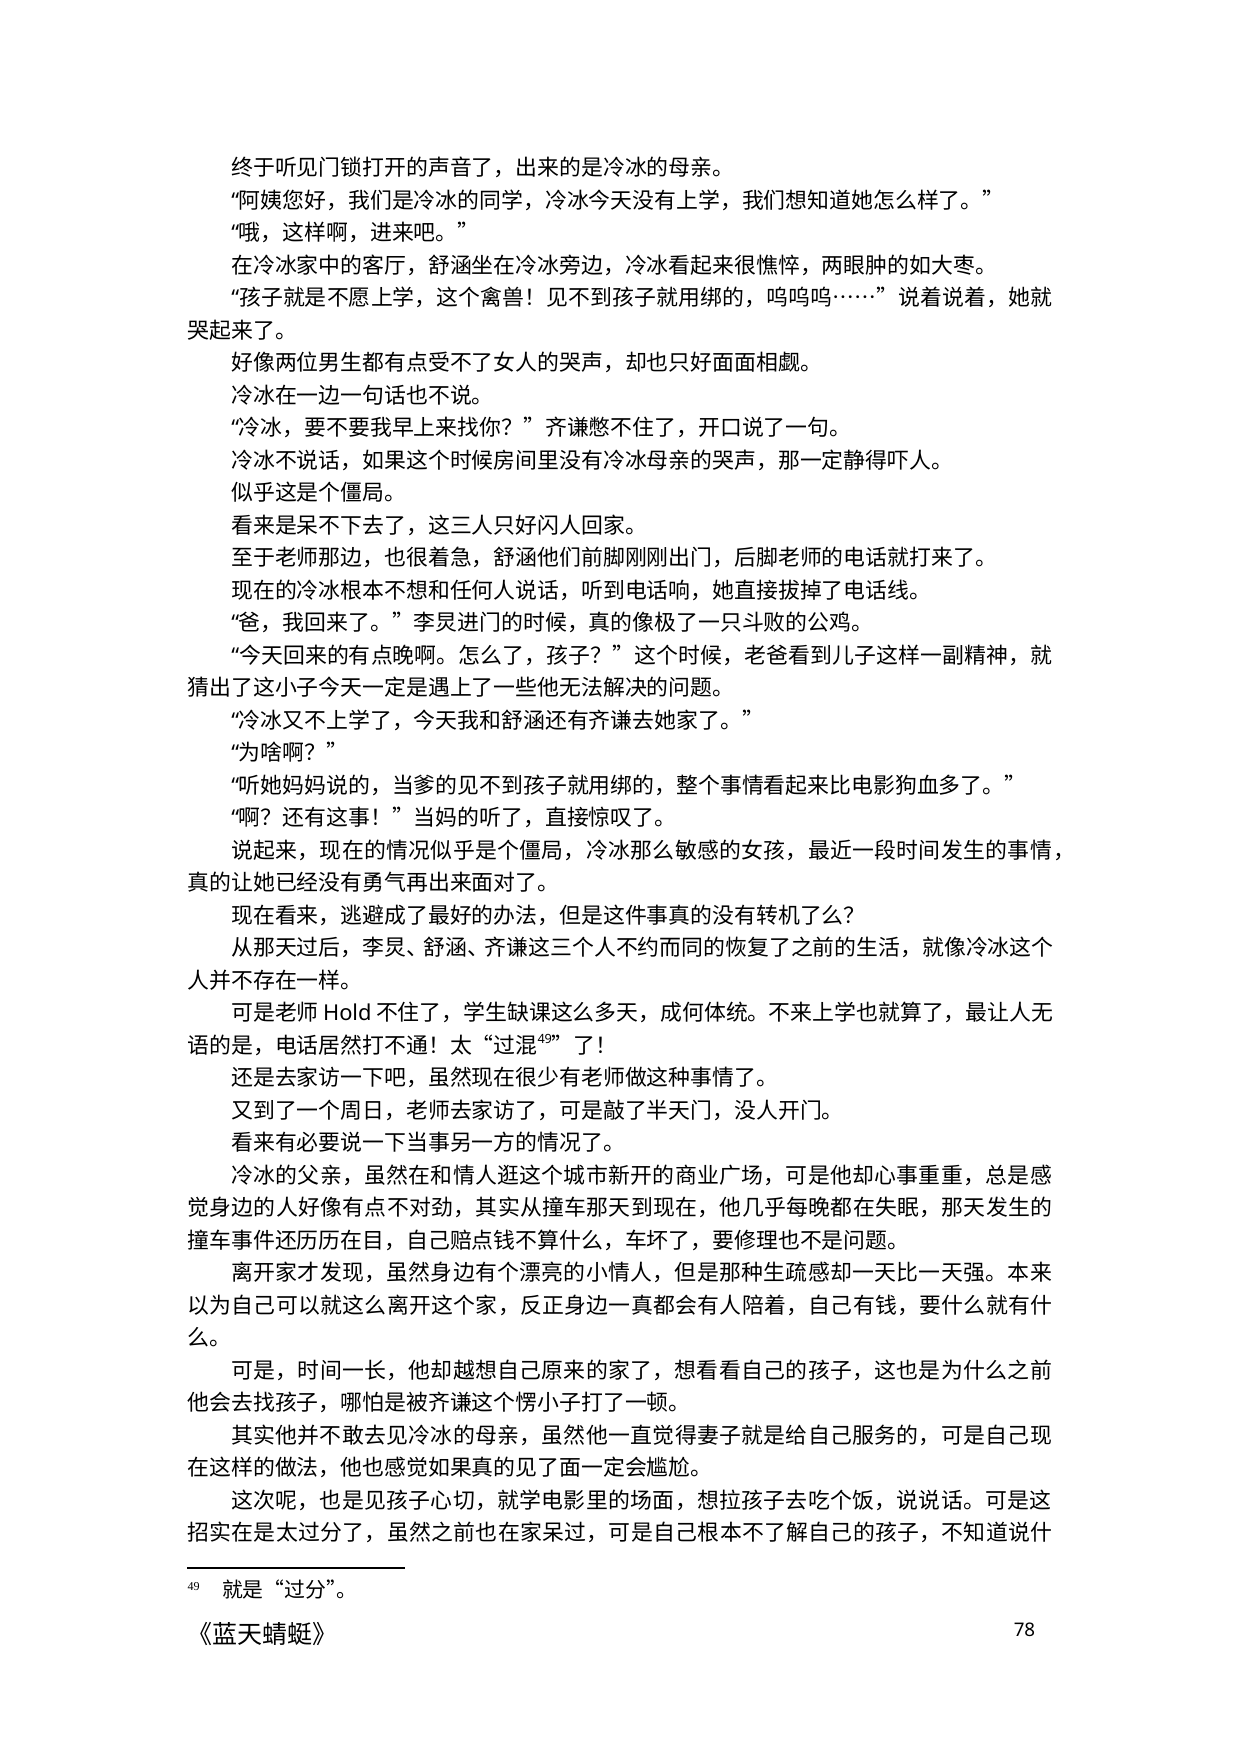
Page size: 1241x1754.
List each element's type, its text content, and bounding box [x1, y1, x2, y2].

text 可是，时间一长，他却越想自己原来的家了，想看看自己的孩子，这也是为什么之前他会去找孩子，哪怕是被齐谦这个愣小子打了一顿。 [187, 1352, 1053, 1417]
text 还是去家访一下吧，虽然现在很少有老师做这种事情了。 [187, 1060, 1053, 1092]
text “孩子就是不愿上学，这个禽兽！见不到孩子就用绑的，呜呜呜……”说着说着，她就哭起来了。 [187, 280, 1053, 345]
text 可是老师Hold不住了，学生缺课这么多天，成何体统。不来上学也就算了，最让人无语的是，电话居然打不通！太“过混”了！ [187, 995, 1053, 1060]
text 说起来，现在的情况似乎是个僵局，冷冰那么敏感的女孩，最近一段时间发生的事情，真的让她已经没有勇气再出来面对了。 [187, 832, 1053, 897]
text “哦，这样啊，进来吧。” [187, 215, 1053, 247]
text “爸，我回来了。”李炅进门的时候，真的像极了一只斗败的公鸡。 [187, 605, 1053, 637]
text 似乎这是个僵局。 [187, 475, 1053, 507]
text 终于听见门锁打开的声音了，出来的是冷冰的母亲。 [187, 150, 1053, 182]
text “啊？还有这事！”当妈的听了，直接惊叹了。 [187, 800, 1053, 832]
text “冷冰又不上学了，今天我和舒涵还有齐谦去她家了。” [187, 702, 1053, 735]
text “为啥啊？” [187, 735, 1053, 767]
text 现在的冷冰根本不想和任何人说话，听到电话响，她直接拔掉了电话线。 [187, 572, 1053, 605]
text 至于老师那边，也很着急，舒涵他们前脚刚刚出门，后脚老师的电话就打来了。 [187, 540, 1053, 572]
text 现在看来，逃避成了最好的办法，但是这件事真的没有转机了么？ [187, 897, 1053, 930]
text “今天回来的有点晚啊。怎么了，孩子？”这个时候，老爸看到儿子这样一副精神，就猜出了这小子今天一定是遇上了一些他无法解决的问题。 [187, 637, 1053, 702]
text 就是“过分”。 [187, 1574, 1053, 1604]
text 离开家才发现，虽然身边有个漂亮的小情人，但是那种生疏感却一天比一天强。本来以为自己可以就这么离开这个家，反正身边一真都会有人陪着，自己有钱，要什么就有什么。 [187, 1255, 1053, 1352]
text “阿姨您好，我们是冷冰的同学，冷冰今天没有上学，我们想知道她怎么样了。” [187, 182, 1053, 215]
text 在冷冰家中的客厅，舒涵坐在冷冰旁边，冷冰看起来很憔悴，两眼肿的如大枣。 [187, 247, 1053, 280]
text 从那天过后，李炅、舒涵、齐谦这三个人不约而同的恢复了之前的生活，就像冷冰这个人并不存在一样。 [187, 930, 1053, 995]
text 冷冰在一边一句话也不说。 [187, 377, 1053, 410]
text 看来有必要说一下当事另一方的情况了。 [187, 1125, 1053, 1157]
text 好像两位男生都有点受不了女人的哭声，却也只好面面相觑。 [187, 345, 1053, 377]
text “冷冰，要不要我早上来找你？”齐谦憋不住了，开口说了一句。 [187, 410, 1053, 442]
text “听她妈妈说的，当爹的见不到孩子就用绑的，整个事情看起来比电影狗血多了。” [187, 767, 1053, 800]
text 看来是呆不下去了，这三人只好闪人回家。 [187, 507, 1053, 540]
text 又到了一个周日，老师去家访了，可是敲了半天门，没人开门。 [187, 1092, 1053, 1125]
text 这次呢，也是见孩子心切，就学电影里的场面，想拉孩子去吃个饭，说说话。可是这招实在是太过分了，虽然之前也在家呆过，可是自己根本不了解自己的孩子，不知道说什 [187, 1482, 1053, 1547]
text 冷冰的父亲，虽然在和情人逛这个城市新开的商业广场，可是他却心事重重，总是感觉身边的人好像有点不对劲，其实从撞车那天到现在，他几乎每晚都在失眠，那天发生的撞车事件还历历在目，自己赔点钱不算什么，车坏了，要修理也不是问题。 [187, 1157, 1053, 1255]
text 冷冰不说话，如果这个时候房间里没有冷冰母亲的哭声，那一定静得吓人。 [187, 442, 1053, 475]
text 其实他并不敢去见冷冰的母亲，虽然他一直觉得妻子就是给自己服务的，可是自己现在这样的做法，他也感觉如果真的见了面一定会尴尬。 [187, 1417, 1053, 1482]
